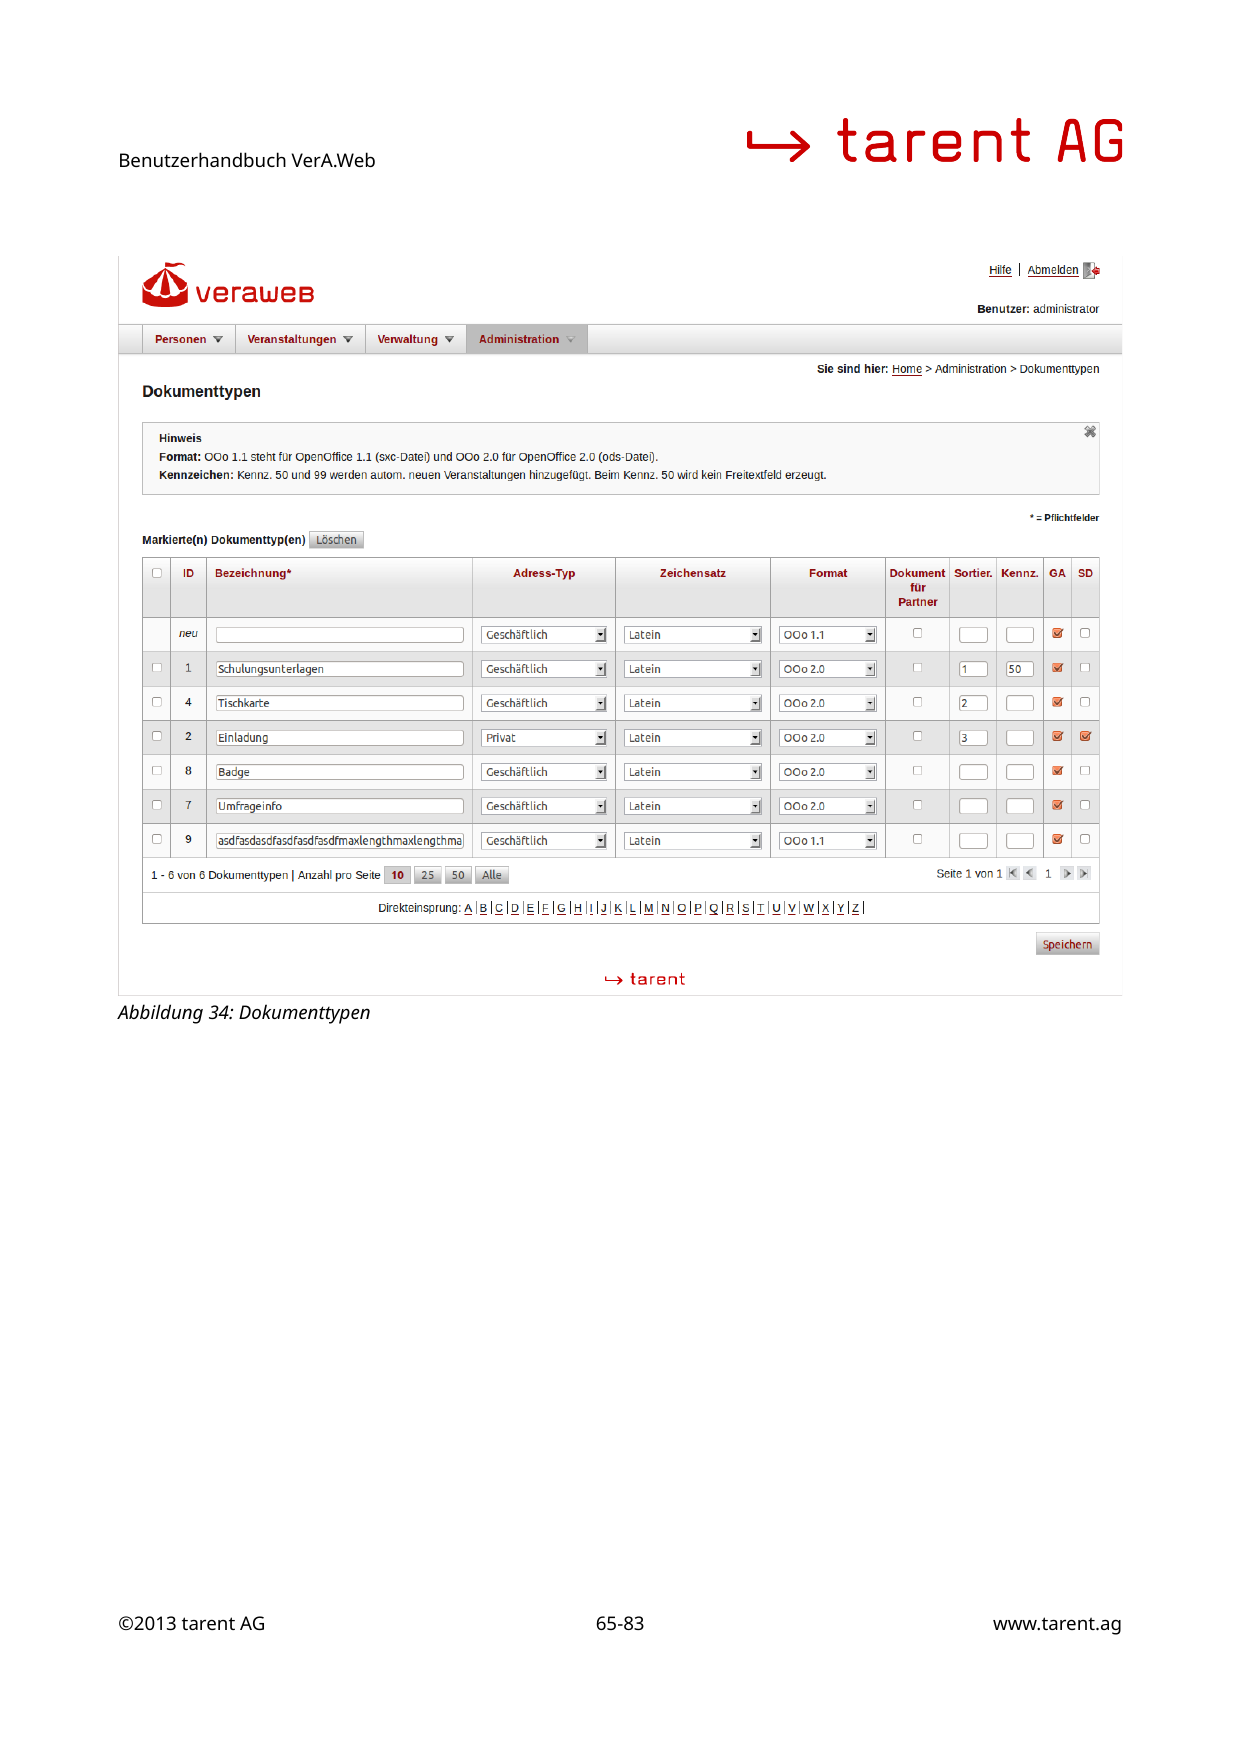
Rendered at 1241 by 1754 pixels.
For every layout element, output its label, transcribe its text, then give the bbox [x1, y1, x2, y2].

text Abbildung 34: Dokumenttypen [118, 996, 1122, 1024]
picture [747, 118, 1123, 162]
picture [118, 256, 1123, 996]
